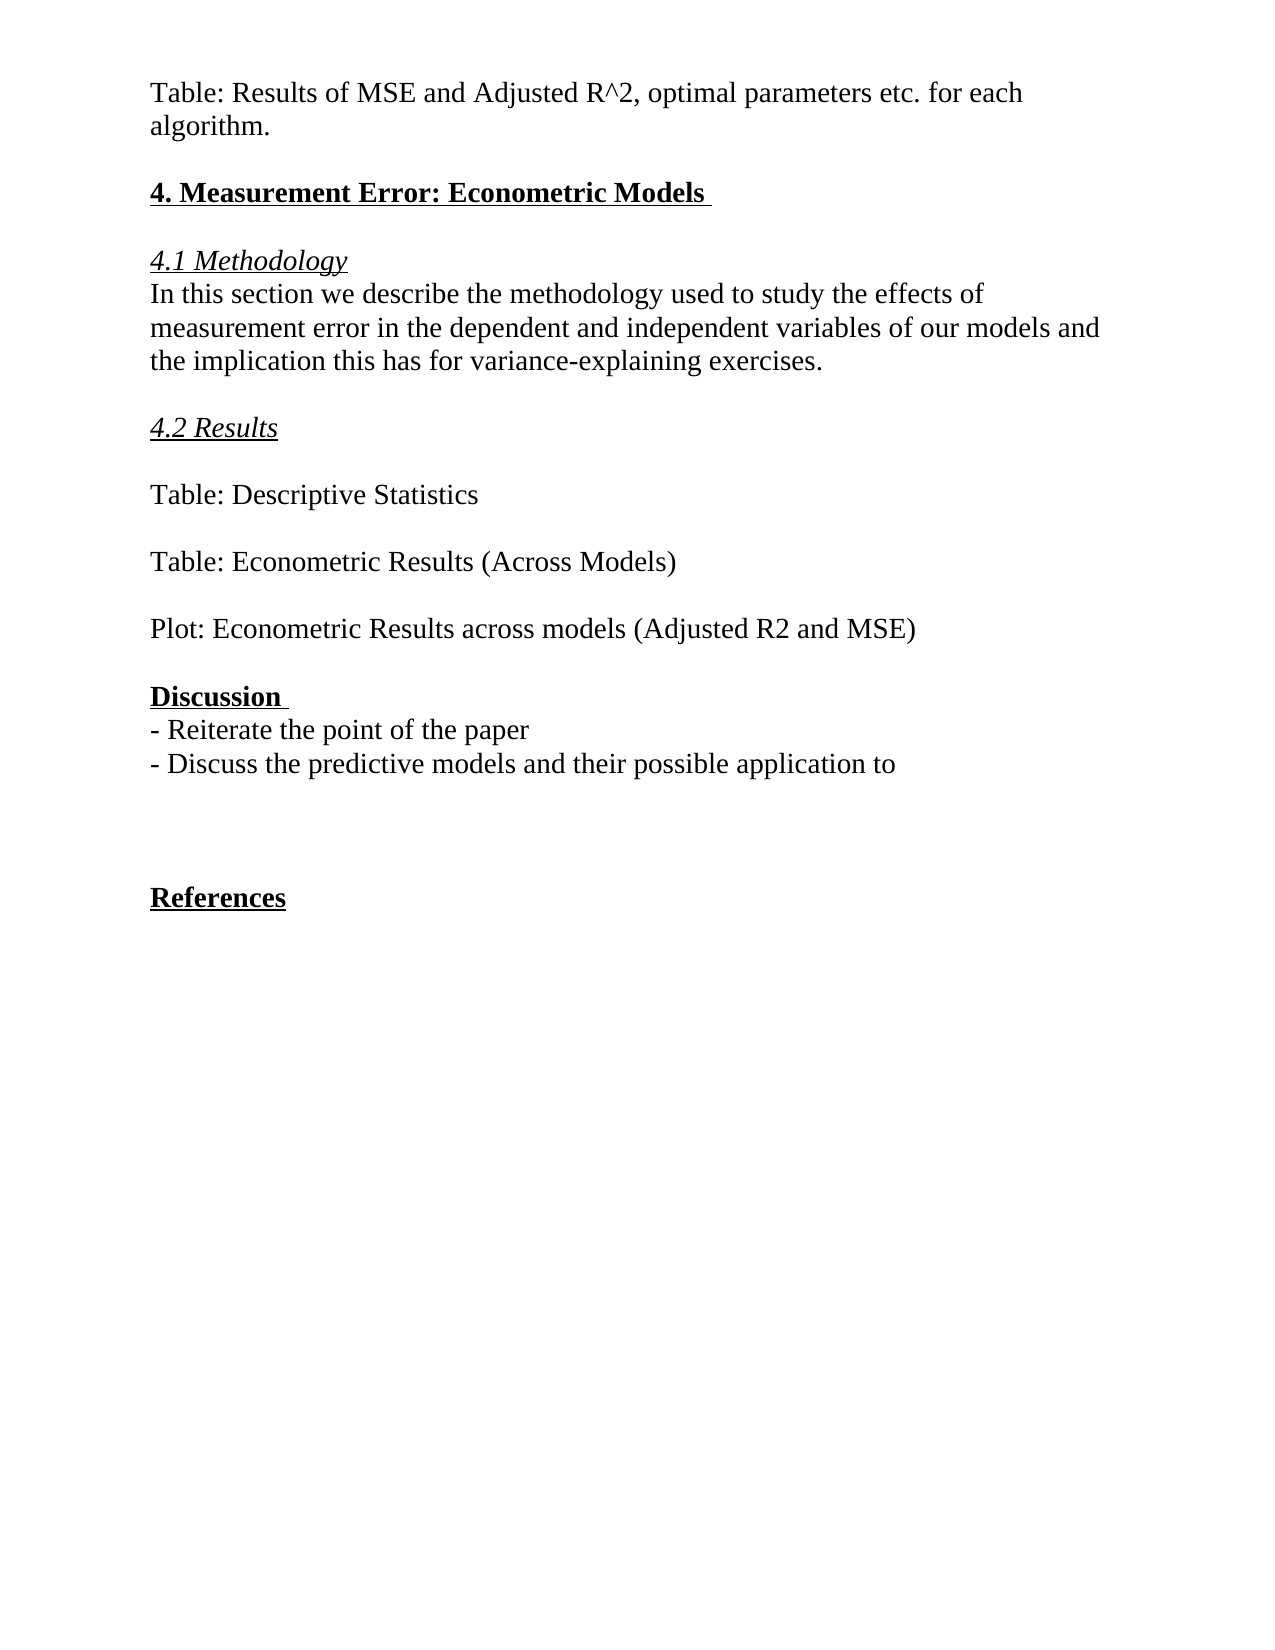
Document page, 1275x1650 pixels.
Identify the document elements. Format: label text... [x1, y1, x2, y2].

text Table: Descriptive Statistics [150, 477, 1125, 511]
text Discussion [150, 679, 1125, 712]
text References [150, 880, 1125, 913]
text Table: Econometric Results (Across Models) [150, 544, 1125, 578]
text Plot: Econometric Results across models (Adjusted R2 and MSE) [150, 612, 1125, 645]
text In this section we describe the methodology used to study the effects of measurement error in the dependent and independent variables of our models and the implication this has for variance-explaining exercises. [150, 276, 1125, 377]
text - Reiterate the point of the paper [150, 712, 1125, 746]
text 4. Measurement Error: Econometric Models [150, 176, 1125, 209]
text - Discuss the predictive models and their possible application to [150, 746, 1125, 779]
text Table: Results of MSE and Adjusted R^2, optimal parameters etc. for each algorithm. [150, 75, 1125, 142]
text 4.2 Results [150, 410, 1125, 444]
text 4.1 Methodology [150, 243, 1125, 276]
